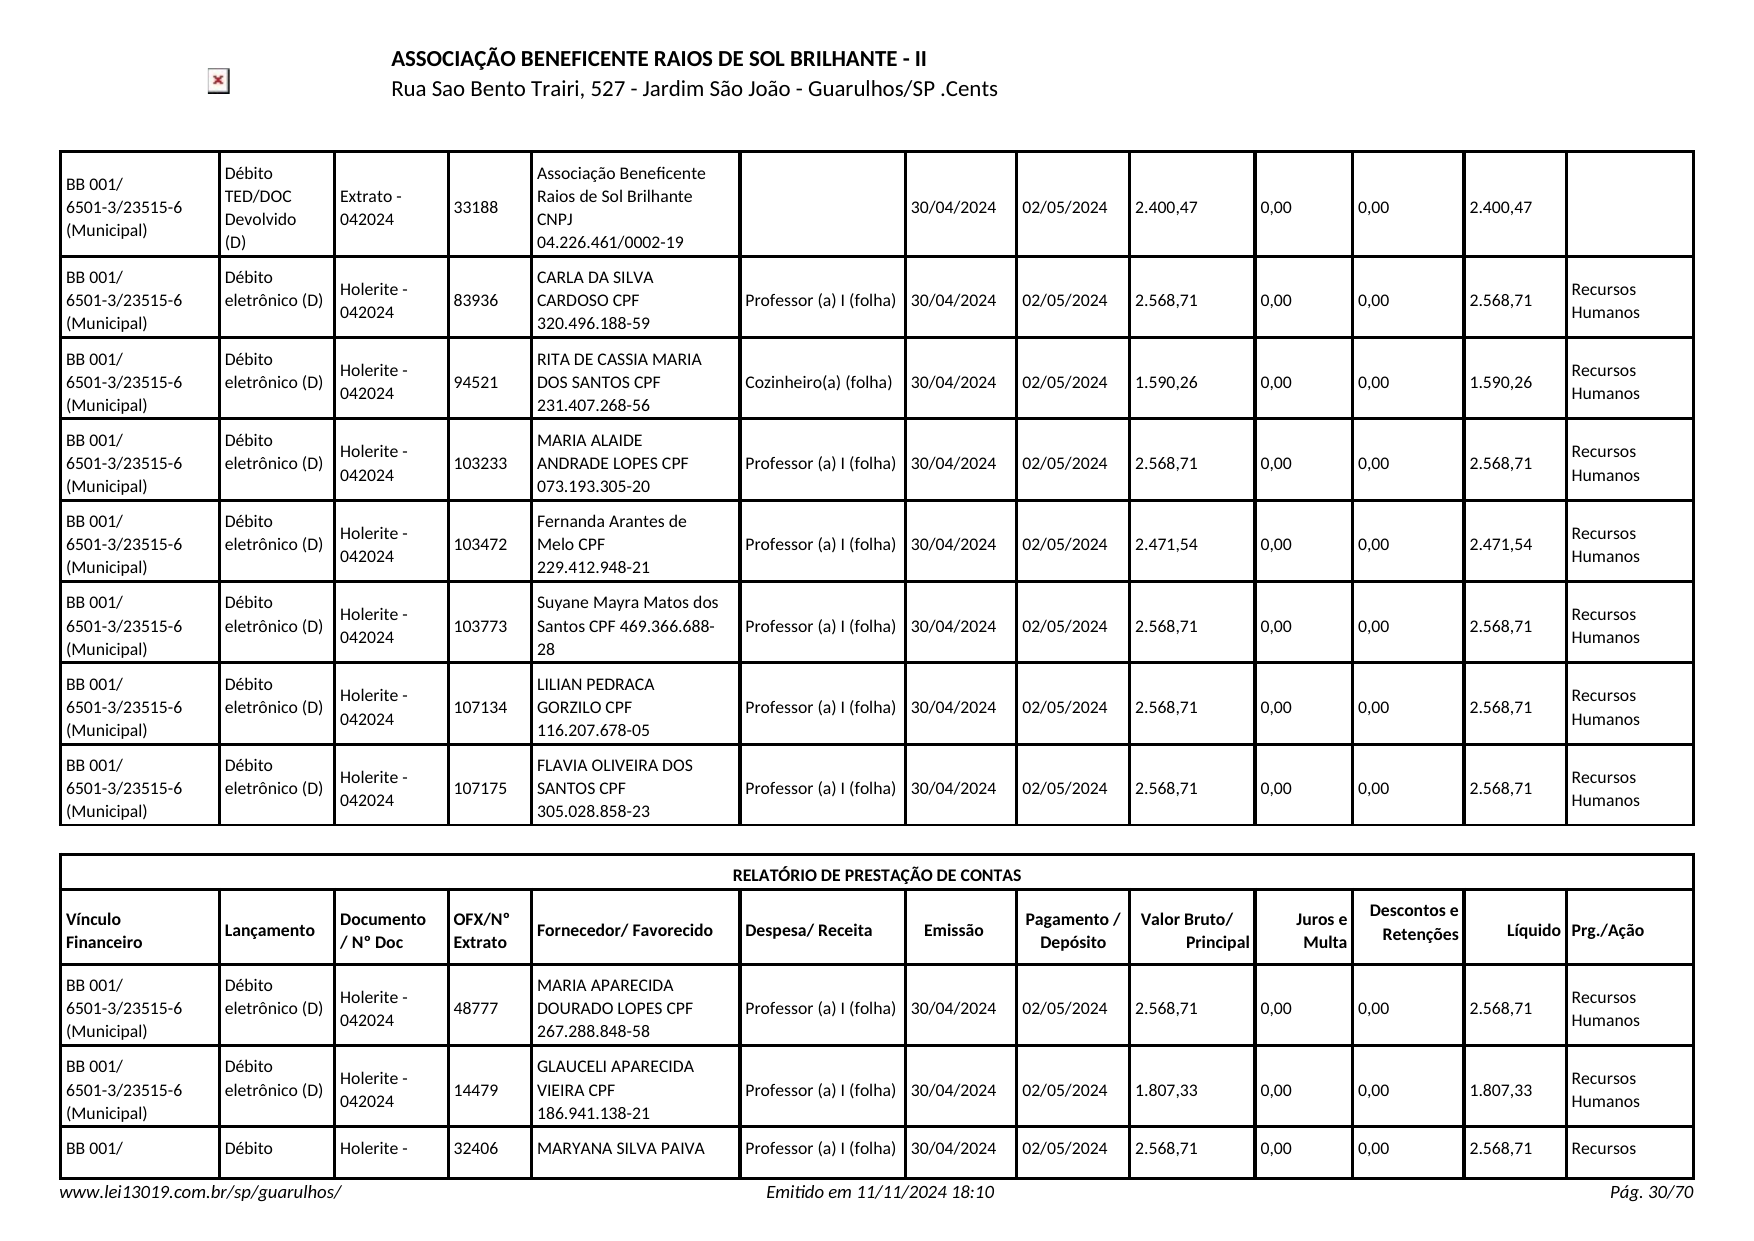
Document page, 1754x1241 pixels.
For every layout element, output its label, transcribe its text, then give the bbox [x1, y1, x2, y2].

table_cell Suyane Mayra Matos dos Santos CPF 469.366.688-28 [533, 583, 738, 661]
table_cell Juros e Multa [1257, 891, 1351, 962]
table_cell BB 001/ 6501-3/23515-6 (Municipal) [62, 258, 218, 336]
table_cell 0,00 [1354, 746, 1462, 824]
table_cell 2.568,71 [1131, 664, 1253, 743]
table_cell 30/04/2024 [907, 1128, 1015, 1177]
table_cell Despesa/ Receita [742, 891, 904, 962]
table_cell BB 001/ 6501-3/23515-6 (Municipal) [62, 966, 218, 1044]
table_cell 02/05/2024 [1018, 420, 1128, 498]
table_cell Holerite - 042024 [336, 664, 447, 743]
table_cell 30/04/2024 [907, 339, 1015, 417]
table_cell 103233 [450, 420, 530, 498]
table_cell BB 001/ 6501-3/23515-6 (Municipal) [62, 1047, 218, 1125]
table_cell 2.568,71 [1466, 966, 1565, 1044]
table_cell 0,00 [1257, 420, 1351, 498]
table_cell BB 001/ 6501-3/23515-6 (Municipal) [62, 664, 218, 743]
table_cell 103773 [450, 583, 530, 661]
table_cell 2.471,54 [1131, 502, 1253, 580]
table_cell 1.807,33 [1131, 1047, 1253, 1125]
table_cell Recursos [1568, 1128, 1692, 1177]
table_cell BB 001/ 6501-3/23515-6 (Municipal) [62, 746, 218, 824]
table_cell 0,00 [1257, 1128, 1351, 1177]
table_cell 30/04/2024 [907, 502, 1015, 580]
table_cell Professor (a) I (folha) [742, 1047, 904, 1125]
table_cell 2.568,71 [1131, 583, 1253, 661]
table_cell Professor (a) I (folha) [742, 420, 904, 498]
table_cell OFX/Nº Extrato [450, 891, 530, 962]
table_cell BB 001/ 6501-3/23515-6 (Municipal) [62, 339, 218, 417]
table_cell Débito eletrônico (D) [221, 746, 333, 824]
table_cell Professor (a) I (folha) [742, 1128, 904, 1177]
table_cell Pagamento / Depósito [1018, 891, 1128, 962]
table_cell Professor (a) I (folha) [742, 583, 904, 661]
table_cell [742, 153, 904, 254]
table_cell BB 001/ 6501-3/23515-6 (Municipal) [62, 153, 218, 254]
table_cell 0,00 [1354, 966, 1462, 1044]
table_cell 02/05/2024 [1018, 1128, 1128, 1177]
table_cell 02/05/2024 [1018, 339, 1128, 417]
table_cell RITA DE CASSIA MARIA DOS SANTOS CPF 231.407.268-56 [533, 339, 738, 417]
table_cell 0,00 [1354, 664, 1462, 743]
table_cell 2.400,47 [1466, 153, 1565, 254]
table_cell Recursos Humanos [1568, 966, 1692, 1044]
table_cell 0,00 [1354, 583, 1462, 661]
table_cell 2.471,54 [1466, 502, 1565, 580]
table_cell MARYANA SILVA PAIVA [533, 1128, 738, 1177]
table_cell 30/04/2024 [907, 966, 1015, 1044]
table_cell Cozinheiro(a) (folha) [742, 339, 904, 417]
table_cell Professor (a) I (folha) [742, 502, 904, 580]
table_cell 2.400,47 [1131, 153, 1253, 254]
table_cell Vínculo Financeiro [62, 891, 218, 962]
table_cell Professor (a) I (folha) [742, 664, 904, 743]
table_cell 0,00 [1257, 664, 1351, 743]
table_cell Holerite - 042024 [336, 1047, 447, 1125]
table_cell 2.568,71 [1131, 746, 1253, 824]
table_cell Professor (a) I (folha) [742, 966, 904, 1044]
table_cell 30/04/2024 [907, 420, 1015, 498]
table_cell 94521 [450, 339, 530, 417]
table_cell Débito eletrônico (D) [221, 502, 333, 580]
table_cell 30/04/2024 [907, 1047, 1015, 1125]
table_cell 02/05/2024 [1018, 966, 1128, 1044]
table_cell Débito eletrônico (D) [221, 420, 333, 498]
table_cell Débito [221, 1128, 333, 1177]
table_cell Fornecedor/ Favorecido [533, 891, 738, 962]
table_cell BB 001/ [62, 1128, 218, 1177]
table_cell 02/05/2024 [1018, 1047, 1128, 1125]
table_cell [1568, 153, 1692, 254]
table_cell Documento / Nº Doc [336, 891, 447, 962]
table_cell LILIAN PEDRACA GORZILO CPF 116.207.678-05 [533, 664, 738, 743]
table_cell 30/04/2024 [907, 583, 1015, 661]
table_cell 32406 [450, 1128, 530, 1177]
table_cell 30/04/2024 [907, 746, 1015, 824]
table_cell Holerite - 042024 [336, 583, 447, 661]
table_cell 107134 [450, 664, 530, 743]
table_cell 0,00 [1257, 153, 1351, 254]
table_cell 2.568,71 [1131, 966, 1253, 1044]
table_cell Descontos e Retenções [1354, 891, 1462, 962]
table_cell BB 001/ 6501-3/23515-6 (Municipal) [62, 420, 218, 498]
table_cell 2.568,71 [1466, 1128, 1565, 1177]
table_cell 0,00 [1354, 1047, 1462, 1125]
table_cell 0,00 [1354, 1128, 1462, 1177]
table_cell 2.568,71 [1131, 258, 1253, 336]
table_cell 0,00 [1354, 258, 1462, 336]
table_cell Holerite - 042024 [336, 746, 447, 824]
table_cell Associação Beneficente Raios de Sol Brilhante CNPJ 04.226.461/0002-19 [533, 153, 738, 254]
table_cell 1.590,26 [1466, 339, 1565, 417]
table_cell Recursos Humanos [1568, 420, 1692, 498]
table_cell Recursos Humanos [1568, 339, 1692, 417]
table_cell Prg./Ação [1568, 891, 1692, 962]
table_cell BB 001/ 6501-3/23515-6 (Municipal) [62, 583, 218, 661]
table_cell BB 001/ 6501-3/23515-6 (Municipal) [62, 502, 218, 580]
table_cell 02/05/2024 [1018, 258, 1128, 336]
table_cell Recursos Humanos [1568, 746, 1692, 824]
table_cell Débito eletrônico (D) [221, 583, 333, 661]
table_cell 107175 [450, 746, 530, 824]
table_cell Emissão [907, 891, 1015, 962]
table_cell Recursos Humanos [1568, 1047, 1692, 1125]
table_cell 0,00 [1257, 746, 1351, 824]
table_cell Débito eletrônico (D) [221, 664, 333, 743]
table_cell Recursos Humanos [1568, 502, 1692, 580]
table_header RELATÓRIO DE PRESTAÇÃO DE CONTAS [62, 856, 1692, 888]
table_cell 0,00 [1354, 153, 1462, 254]
table_cell 1.590,26 [1131, 339, 1253, 417]
table_cell 33188 [450, 153, 530, 254]
table_cell 1.807,33 [1466, 1047, 1565, 1125]
table_cell Holerite - 042024 [336, 420, 447, 498]
table_cell Extrato - 042024 [336, 153, 447, 254]
table_cell 02/05/2024 [1018, 746, 1128, 824]
table_cell Líquido [1466, 891, 1565, 962]
table_cell Professor (a) I (folha) [742, 746, 904, 824]
table_cell Holerite [336, 1128, 447, 1177]
table_cell 02/05/2024 [1018, 153, 1128, 254]
table_cell 0,00 [1257, 966, 1351, 1044]
table_cell Valor Bruto/ Principal [1131, 891, 1253, 962]
table_cell CARLA DA SILVA CARDOSO CPF 320.496.188-59 [533, 258, 738, 336]
table_cell 0,00 [1354, 502, 1462, 580]
table_cell 30/04/2024 [907, 258, 1015, 336]
table_cell 0,00 [1257, 258, 1351, 336]
table_cell 0,00 [1257, 1047, 1351, 1125]
table_cell Débito eletrônico (D) [221, 339, 333, 417]
table_cell Fernanda Arantes de Melo CPF 229.412.948-21 [533, 502, 738, 580]
table_cell Holerite - 042024 [336, 966, 447, 1044]
table_cell Lançamento [221, 891, 333, 962]
table_cell Débito eletrônico (D) [221, 258, 333, 336]
table_cell 0,00 [1354, 339, 1462, 417]
table_cell FLAVIA OLIVEIRA DOS SANTOS CPF 305.028.858-23 [533, 746, 738, 824]
table_cell GLAUCELI APARECIDA VIEIRA CPF 186.941.138-21 [533, 1047, 738, 1125]
table_cell 30/04/2024 [907, 664, 1015, 743]
table_cell 02/05/2024 [1018, 502, 1128, 580]
table_cell MARIA ALAIDE ANDRADE LOPES CPF 073.193.305-20 [533, 420, 738, 498]
table_cell 2.568,71 [1466, 420, 1565, 498]
table_cell Recursos Humanos [1568, 258, 1692, 336]
table_cell Holerite - 042024 [336, 339, 447, 417]
table_cell 2.568,71 [1131, 1128, 1253, 1177]
table_cell MARIA APARECIDA DOURADO LOPES CPF 267.288.848-58 [533, 966, 738, 1044]
table_cell 2.568,71 [1466, 258, 1565, 336]
table_cell 0,00 [1257, 583, 1351, 661]
table_cell Recursos Humanos [1568, 664, 1692, 743]
table_cell 0,00 [1257, 339, 1351, 417]
table_cell 48777 [450, 966, 530, 1044]
table_cell 14479 [450, 1047, 530, 1125]
table_cell 2.568,71 [1466, 583, 1565, 661]
table_cell Holerite - 042024 [336, 258, 447, 336]
table_cell 2.568,71 [1466, 746, 1565, 824]
table_cell 0,00 [1257, 502, 1351, 580]
table_cell 0,00 [1354, 420, 1462, 498]
table_cell 02/05/2024 [1018, 583, 1128, 661]
table_cell Professor (a) I (folha) [742, 258, 904, 336]
table_cell 2.568,71 [1466, 664, 1565, 743]
table_cell Débito eletrônico (D) [221, 966, 333, 1044]
table_cell 02/05/2024 [1018, 664, 1128, 743]
table_cell Holerite - 042024 [336, 502, 447, 580]
table_cell 103472 [450, 502, 530, 580]
table_cell Recursos Humanos [1568, 583, 1692, 661]
table_cell Débito eletrônico (D) [221, 1047, 333, 1125]
table_cell Débito TED/DOC Devolvido (D) [221, 153, 333, 254]
table_cell 30/04/2024 [907, 153, 1015, 254]
table_cell 83936 [450, 258, 530, 336]
table_cell 2.568,71 [1131, 420, 1253, 498]
